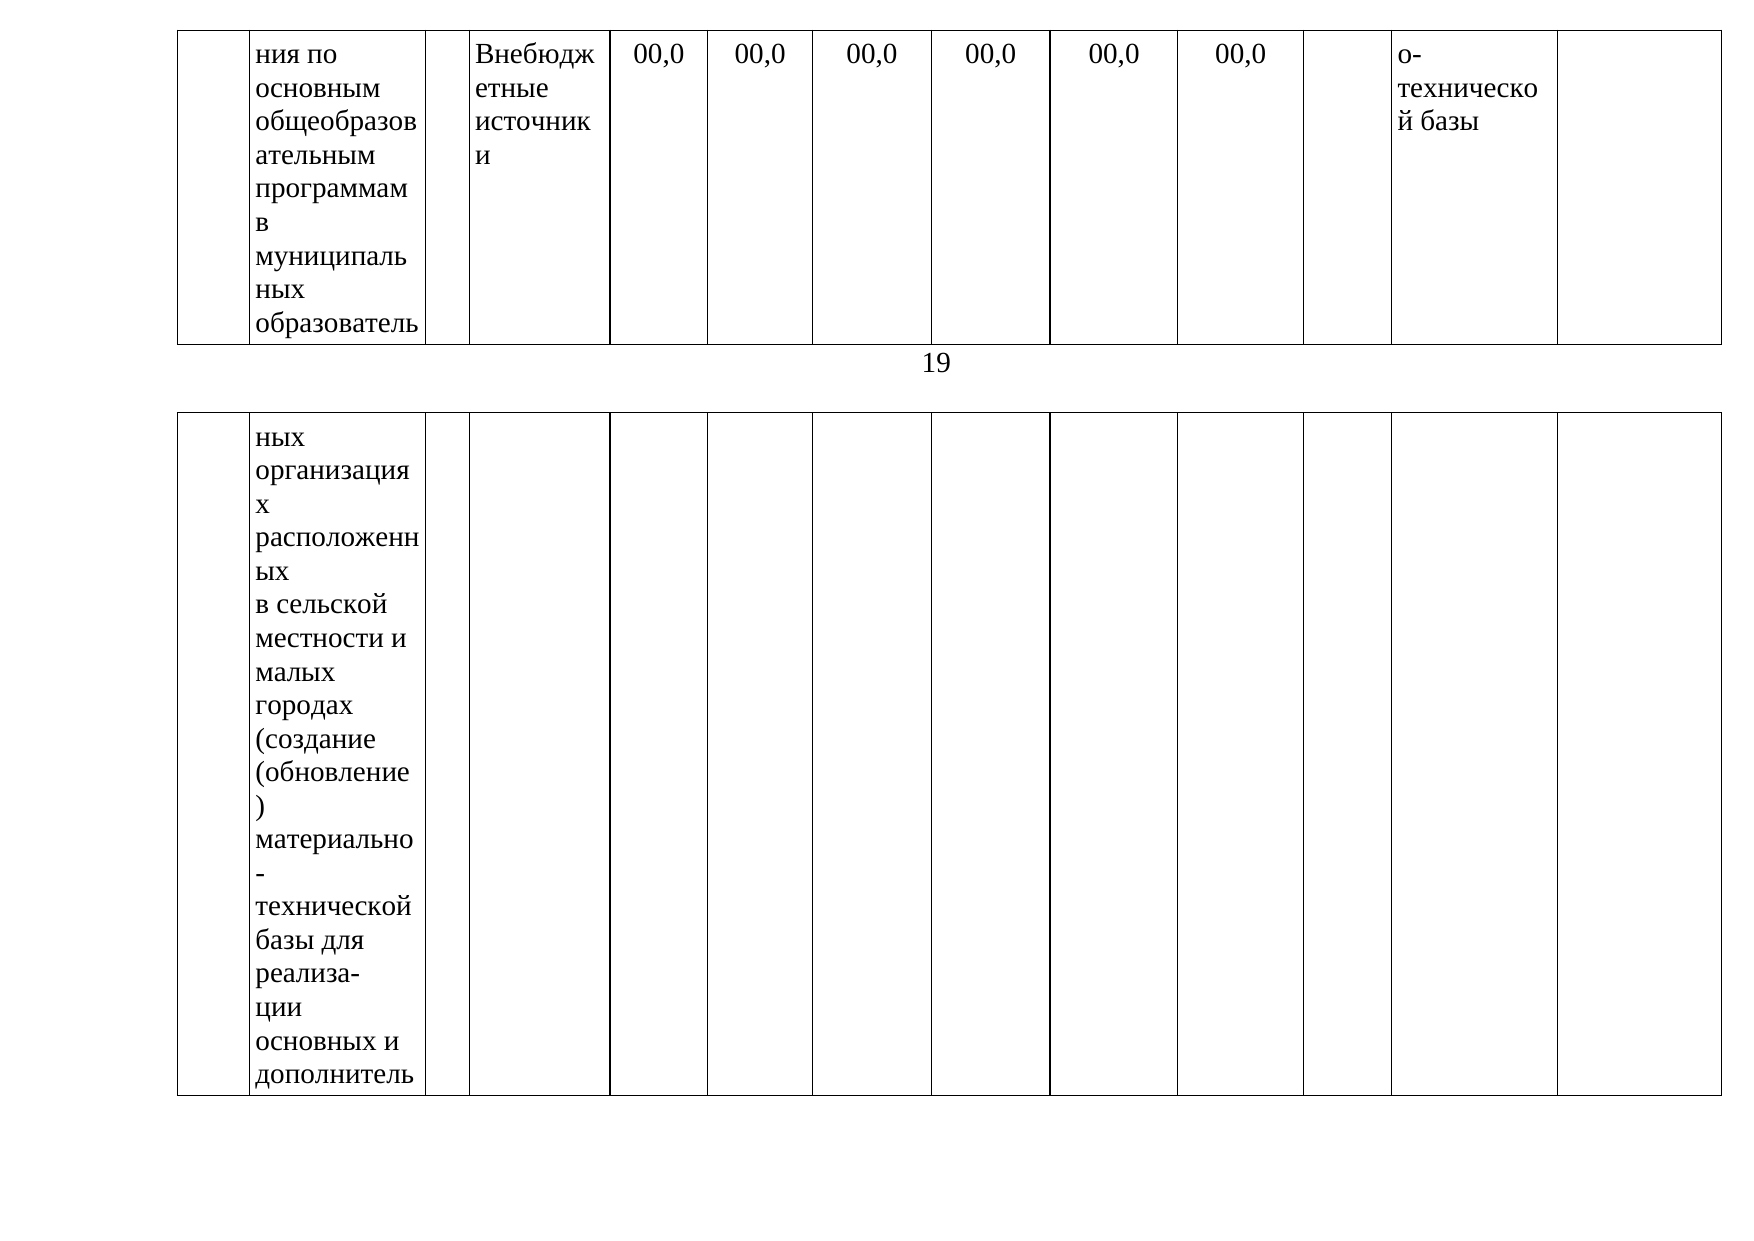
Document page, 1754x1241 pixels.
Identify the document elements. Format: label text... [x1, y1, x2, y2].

table_header [708, 413, 812, 1095]
table_cell 00,0 [813, 31, 931, 344]
table_header [1051, 413, 1177, 1095]
table_header [470, 413, 609, 1095]
table_header [1558, 413, 1721, 1095]
table_header [611, 413, 707, 1095]
text 19 [177, 345, 1695, 378]
table_cell Внебюджетные источники [470, 31, 609, 344]
table_cell 00,0 [611, 31, 707, 344]
table_header [426, 413, 469, 1095]
table_cell [1304, 31, 1391, 344]
table_header [1304, 413, 1391, 1095]
table_header [1392, 413, 1557, 1095]
table_cell 00,0 [1178, 31, 1303, 344]
table_cell 00,0 [1051, 31, 1177, 344]
table_header [813, 413, 931, 1095]
table_cell 00,0 [932, 31, 1049, 344]
table_header [178, 413, 249, 1095]
table_header [932, 413, 1049, 1095]
table_cell 00,0 [708, 31, 812, 344]
table_header [1178, 413, 1303, 1095]
table_header ных организациях расположенных в сельской местности и малых городах (создание (обновление) материально-технической базы для реализа- ции основных и дополнитель [250, 413, 425, 1095]
